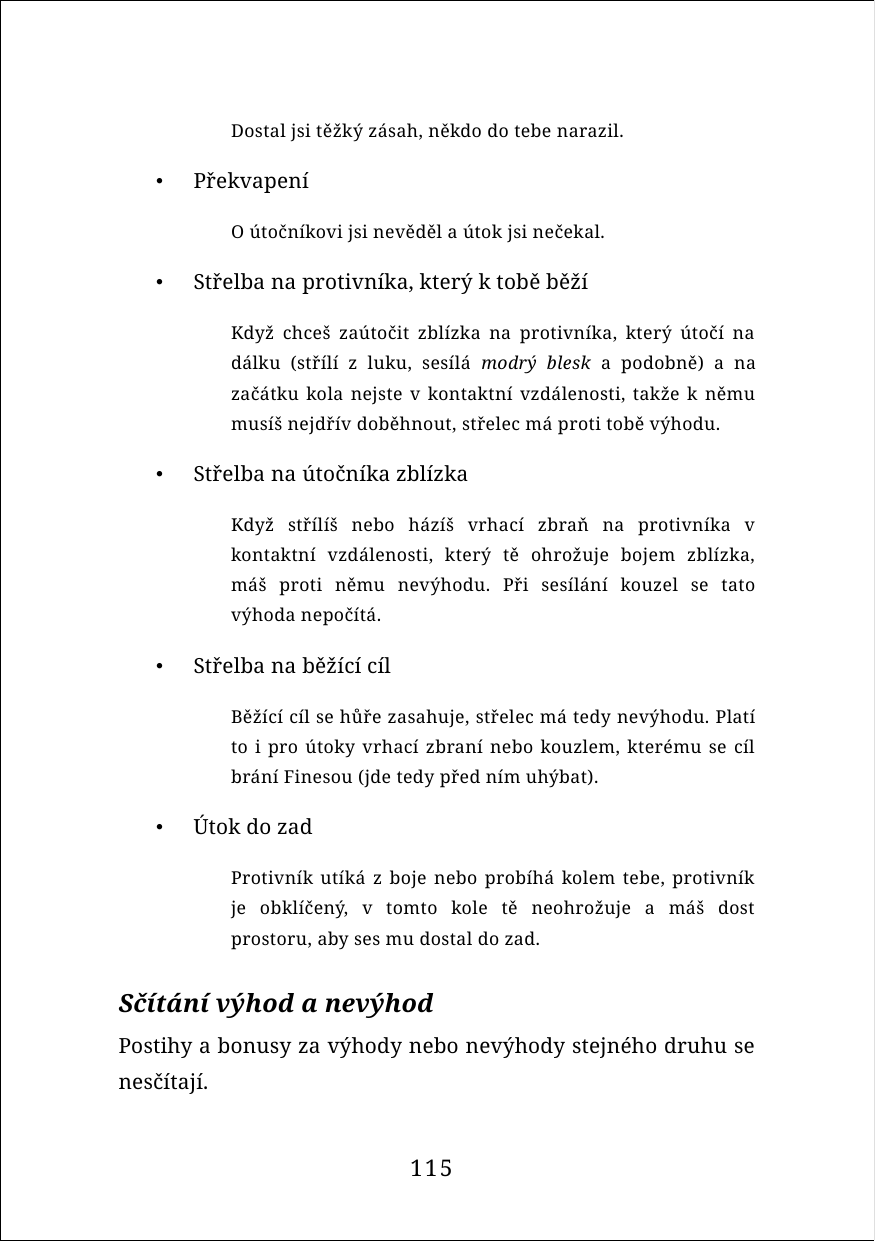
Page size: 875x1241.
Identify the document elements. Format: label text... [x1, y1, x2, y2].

list Útok do zad [156, 812, 756, 841]
list Když střílíš nebo házíš vrhací zbraň na protivníka v kontaktní vzdálenosti, který tě ohrožuje bojem zblízka, máš proti němu nevýhodu. Při sesílání kouzel se tato výhoda nepočítá. [193, 512, 756, 627]
list Střelba na běžící cíl [156, 651, 756, 679]
list Střelba na útočníka zblízka [156, 459, 756, 487]
text Postihy a bonusy za výhody nebo nevýhody stejného druhu se nesčítají. [118, 1032, 756, 1096]
list Protivník utíká z boje nebo probíhá kolem tebe, protivník je obklíčený, v tomto kole tě neohrožuje a máš dost prostoru, aby ses mu dostal do zad. [193, 866, 756, 950]
list Dostal jsi těžký zásah, někdo do tebe narazil. [193, 118, 756, 142]
subtitle Sčítání výhod a nevýhod [118, 986, 756, 1020]
list Střelba na protivníka, který k tobě běží [156, 267, 756, 296]
list Překvapení [156, 166, 756, 194]
list Běžící cíl se hůře zasahuje, střelec má tedy nevýhodu. Platí to i pro útoky vrhací zbraní nebo kouzlem, kterému se cíl brání Finesou (jde tedy před ním uhýbat). [193, 704, 756, 789]
list Když chceš zaútočit zblízka na protivníka, který útočí na dálku (střílí z luku, sesílá modrý blesk a podobně) a na začátku kola nejste v kontaktní vzdálenosti, takže k němu musíš nejdřív doběhnout, střelec má proti tobě výhodu. [193, 321, 756, 435]
list O útočníkovi jsi nevěděl a útok jsi nečekal. [193, 219, 756, 243]
